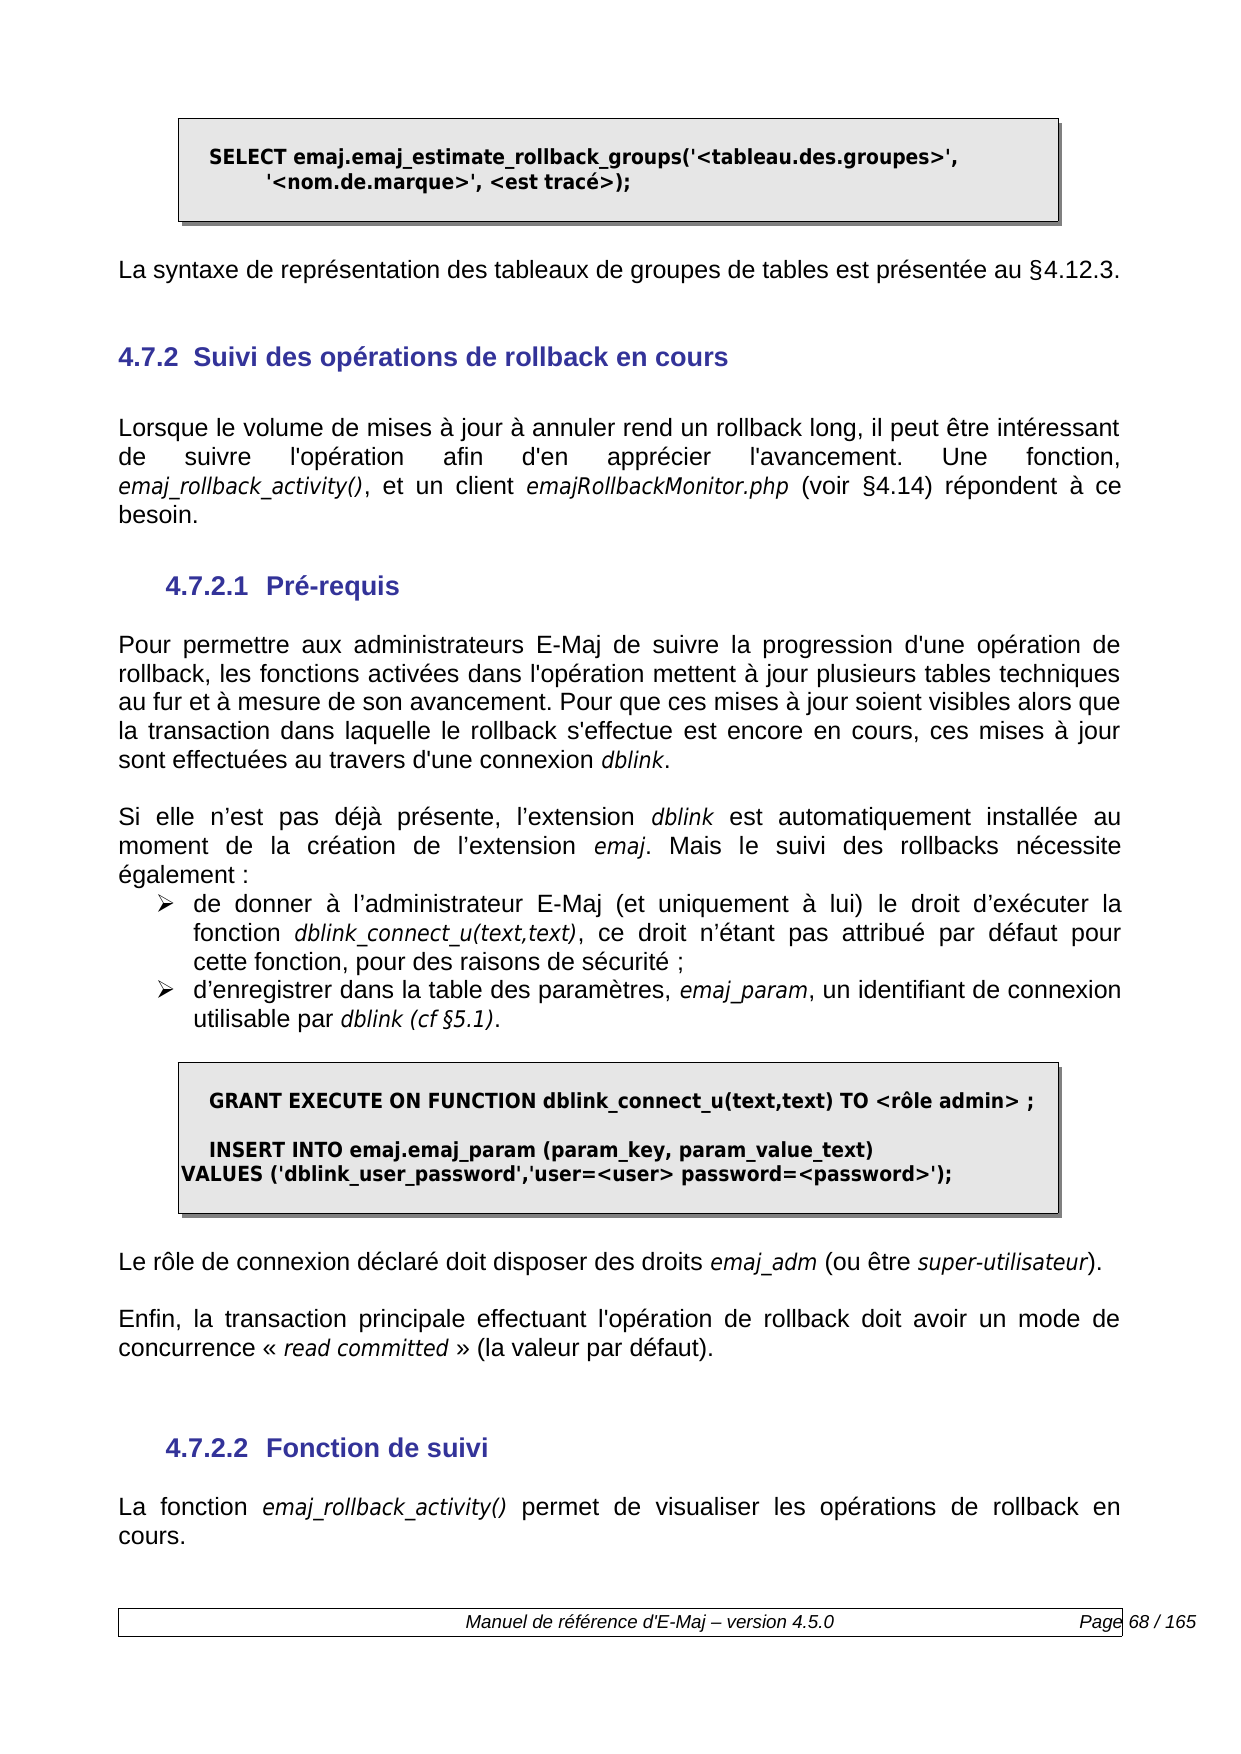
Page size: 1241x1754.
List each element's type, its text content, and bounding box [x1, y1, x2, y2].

subtitle Pré-requis [165, 570, 1122, 601]
text Si elle n’est pas déjà présente, l’extension dblink est automatiquement installée au moment de la création de l’extension emaj. Mais le suivi des rollbacks nécessite également : [118, 802, 1122, 889]
text Enfin, la transaction principale effectuant l'opération de rollback doit avoir un mode de concurrence « read committed » (la valeur par défaut). [118, 1304, 1122, 1362]
text Lorsque le volume de mises à jour à annuler rend un rollback long, il peut être intéressant de suivre l'opération afin d'en apprécier l'avancement. Une fonction, emaj_rollback_activity(), et un client emajRollbackMonitor.php (voir §4.14) répondent à ce besoin. [118, 413, 1122, 528]
list de donner à l’administrateur E-Maj (et uniquement à lui) le droit d’exécuter la fonction dblink_connect_u(text,text), ce droit n’étant pas attribué par défaut pour cette fonction, pour des raisons de sécurité ; [156, 889, 1122, 975]
text Pour permettre aux administrateurs E-Maj de suivre la progression d'une opération de rollback, les fonctions activées dans l'opération mettent à jour plusieurs tables techniques au fur et à mesure de son avancement. Pour que ces mises à jour soient visibles alors que la transaction dans laquelle le rollback s'effectue est encore en cours, ces mises à jour sont effectuées au travers d'une connexion dblink. [118, 630, 1122, 774]
text La syntaxe de représentation des tableaux de groupes de tables est présentée au §4.12.3. [118, 255, 1122, 283]
subtitle Suivi des opérations de rollback en cours [118, 341, 1122, 372]
text GRANT EXECUTE ON FUNCTION dblink_connect_u(text,text) TO <rôle admin> ; [179, 1086, 1058, 1110]
text '<nom.de.marque>', <est tracé>); [179, 167, 1058, 191]
list d’enregistrer dans la table des paramètres, emaj_param, un identifiant de connexion utilisable par dblink (cf §5.1). [156, 975, 1122, 1033]
text SELECT emaj.emaj_estimate_rollback_groups('<tableau.des.groupes>', [179, 142, 1058, 167]
subtitle Fonction de suivi [165, 1432, 1122, 1463]
text INSERT INTO emaj.emaj_param (param_key, param_value_text) VALUES ('dblink_user_password','user=<user> password=<password>'); [179, 1134, 1058, 1183]
text La fonction emaj_rollback_activity() permet de visualiser les opérations de rollback en cours. [118, 1492, 1122, 1550]
text Le rôle de connexion déclaré doit disposer des droits emaj_adm (ou être super-utilisateur). [118, 1247, 1122, 1276]
